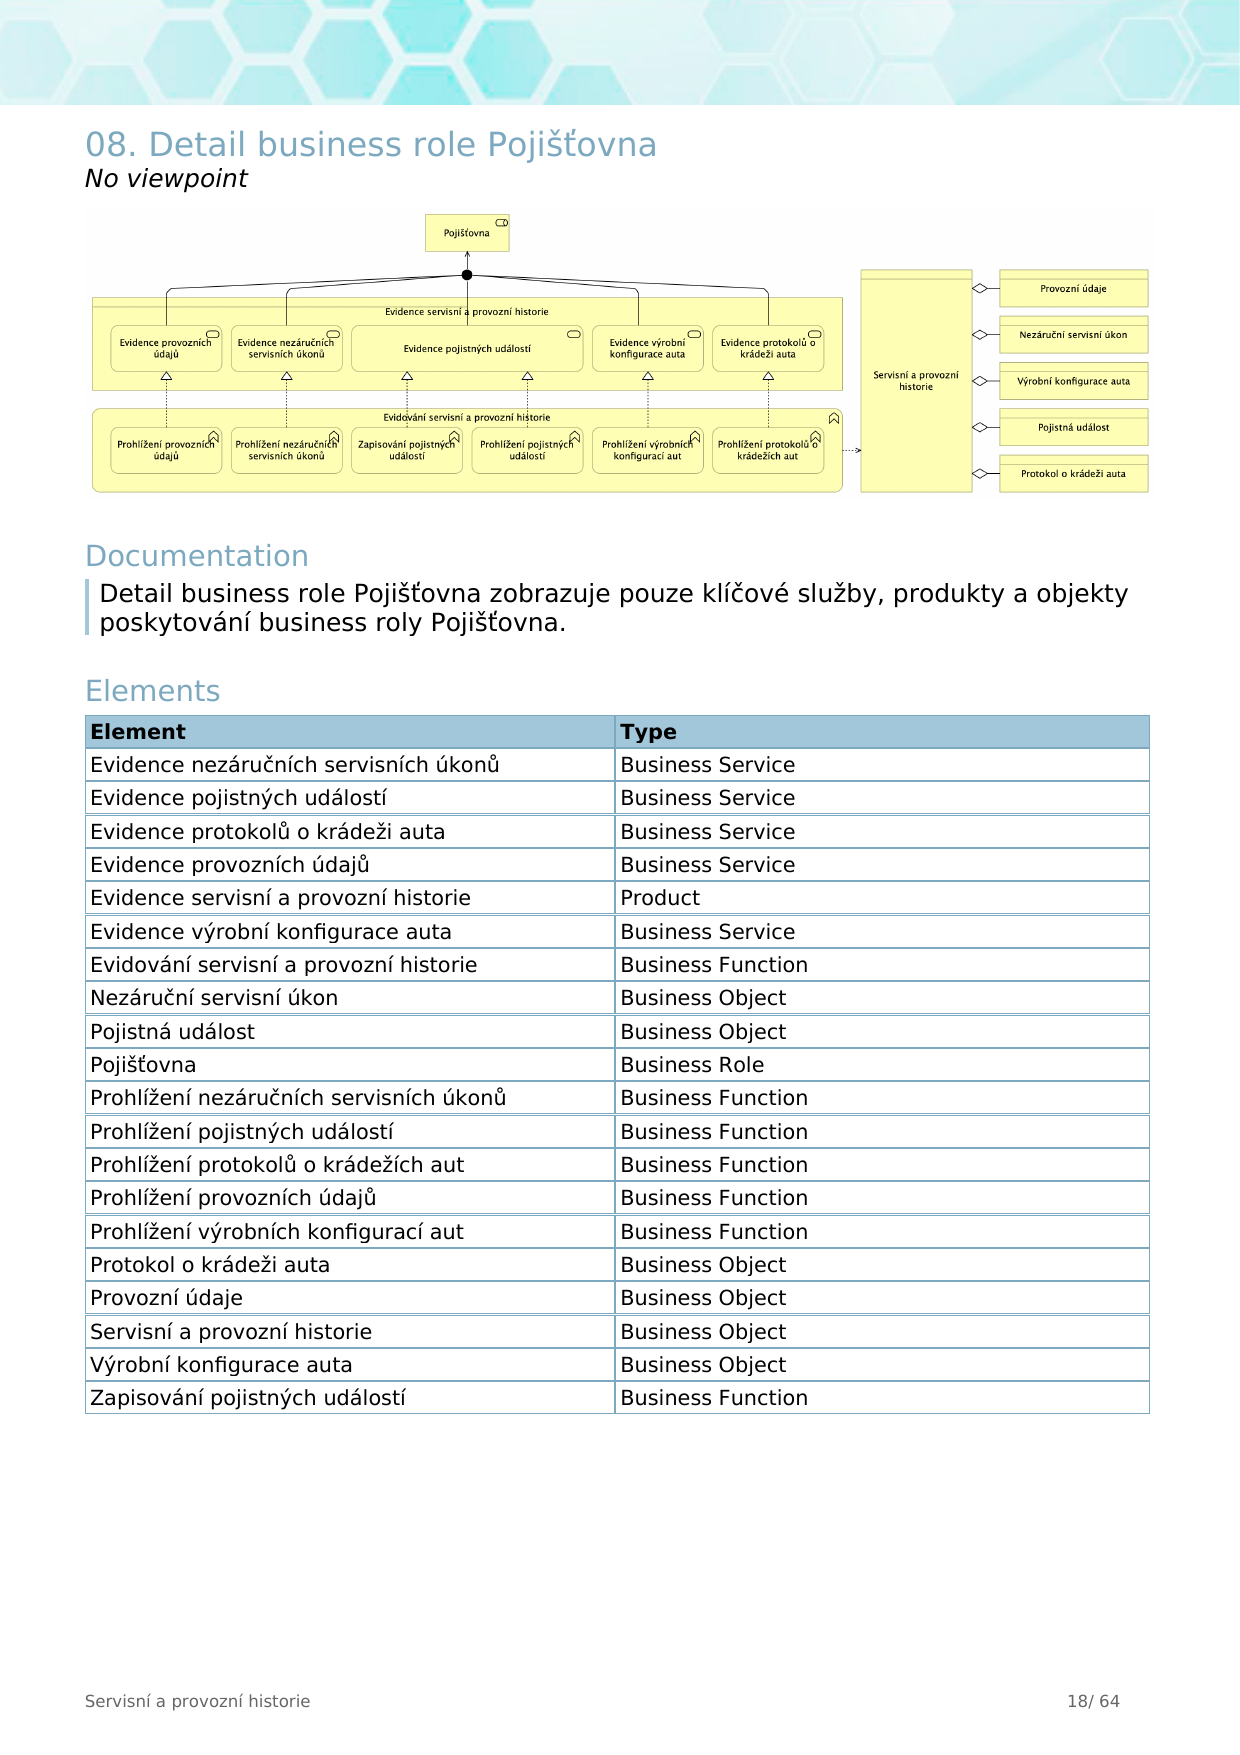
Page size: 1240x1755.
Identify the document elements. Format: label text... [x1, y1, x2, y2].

table_cell [1155, 500, 1239, 573]
table_cell Business Service [616, 749, 1149, 780]
table_cell [0, 125, 84, 164]
table_cell [919, 196, 1088, 206]
table_cell Evidence nezáručních servisních úkonů [86, 749, 614, 780]
table_cell Pojišťovna [86, 1049, 614, 1080]
table_cell Zapisování pojistných událostí [86, 1382, 614, 1413]
table_cell Type [616, 716, 1149, 747]
table_cell [919, 1415, 1088, 1650]
table_cell [1150, 781, 1155, 814]
table_cell [0, 579, 84, 635]
table_cell [1155, 915, 1239, 948]
table_cell Business Function [616, 1082, 1149, 1113]
table_cell [0, 948, 84, 981]
table_cell Business Object [616, 1016, 1149, 1047]
table_cell [1155, 1015, 1239, 1048]
table_cell [0, 815, 84, 848]
table_cell [615, 196, 919, 206]
table_cell Prohlížení nezáručních servisních úkonů [86, 1082, 614, 1113]
table_cell [85, 105, 615, 125]
table_cell / 64 [1088, 1650, 1155, 1754]
table_cell Business Function [616, 1116, 1149, 1147]
table_cell Elements [85, 635, 1150, 708]
table_cell [0, 981, 84, 1014]
table_cell Element [86, 716, 614, 747]
table_cell Business Service [616, 782, 1149, 813]
table_cell [85, 708, 615, 714]
table_cell Evidence pojistných událostí [86, 782, 614, 813]
table_cell [1155, 573, 1239, 579]
table_cell [1150, 815, 1155, 848]
table_cell [1150, 1015, 1155, 1048]
table_cell Prohlížení protokolů o krádežích aut [86, 1149, 614, 1180]
table_cell [1088, 573, 1150, 579]
table_cell [0, 1181, 84, 1214]
table_cell [1155, 635, 1239, 708]
table_cell Business Function [616, 1216, 1149, 1247]
table_cell [1150, 715, 1155, 748]
table_cell Business Object [616, 1316, 1149, 1347]
table_cell [1150, 1315, 1155, 1348]
table_cell Evidence servisní a provozní historie [86, 882, 614, 913]
table_cell [0, 206, 84, 500]
table_cell Evidence výrobní konfigurace auta [86, 916, 614, 947]
table_cell Business Object [616, 1349, 1149, 1380]
table_cell [0, 1015, 84, 1048]
table_cell [615, 708, 919, 714]
table_cell [1150, 1348, 1155, 1381]
table_cell Documentation [85, 500, 1155, 573]
table_cell [1150, 915, 1155, 948]
table_cell [1150, 1081, 1155, 1114]
table_cell [1150, 881, 1155, 914]
table_cell [1155, 881, 1239, 914]
table_cell [1150, 1248, 1155, 1281]
table_cell Prohlížení pojistných událostí [86, 1116, 614, 1147]
table_cell [0, 1148, 84, 1181]
table_cell [1150, 948, 1155, 981]
table_cell [1155, 196, 1239, 206]
table_cell [1088, 1415, 1150, 1650]
table_cell Prohlížení provozních údajů [86, 1182, 614, 1213]
table_cell [1155, 1348, 1239, 1381]
table_cell [0, 1215, 84, 1248]
table_cell 18 [919, 1650, 1088, 1754]
table_cell [1155, 1048, 1239, 1081]
table_cell Detail business role Pojišťovna zobrazuje pouze klíčové služby, produkty a objekty poskytování business roly Pojišťovna. [89, 579, 1155, 635]
table_cell Business Object [616, 982, 1149, 1013]
table_cell Business Object [616, 1282, 1149, 1313]
table_cell [85, 1415, 615, 1650]
table_cell [1088, 196, 1150, 206]
table_cell Pojistná událost [86, 1016, 614, 1047]
table_cell [1150, 105, 1155, 125]
table_cell [1155, 1115, 1239, 1148]
table_cell [1150, 1215, 1155, 1248]
table_cell [0, 1115, 84, 1148]
table_cell [0, 708, 84, 714]
table_cell [615, 573, 919, 579]
table_cell [1155, 848, 1239, 881]
table_cell [1150, 1048, 1155, 1081]
table_cell [0, 1415, 84, 1650]
table_cell [85, 196, 615, 206]
table_cell [0, 1650, 84, 1754]
table_cell [1155, 1381, 1239, 1414]
table_cell [1150, 748, 1155, 781]
table_cell [85, 573, 615, 579]
table_cell Business Function [616, 1182, 1149, 1213]
table_cell Evidování servisní a provozní historie [86, 949, 614, 980]
table_cell Business Function [616, 949, 1149, 980]
table_cell Nezáruční servisní úkon [86, 982, 614, 1013]
table_cell [0, 848, 84, 881]
table_cell [0, 573, 84, 579]
table_cell [1155, 1281, 1239, 1314]
table_cell [1156, 206, 1239, 500]
table_cell Provozní údaje [86, 1282, 614, 1313]
table_cell [1155, 1415, 1239, 1650]
table_cell [0, 500, 84, 573]
table_cell [1150, 1181, 1155, 1214]
table_cell [0, 715, 84, 748]
table_cell [919, 573, 1088, 579]
table_cell [0, 881, 84, 914]
table_cell Servisní a provozní historie [86, 1316, 614, 1347]
table_cell [1150, 1415, 1155, 1650]
table_cell [0, 1281, 84, 1314]
table_cell Business Function [616, 1382, 1149, 1413]
table_cell [0, 1348, 84, 1381]
table_cell 08. Detail business role Pojišťovna [85, 125, 1155, 164]
table_cell [1155, 1148, 1239, 1181]
table_cell [1155, 748, 1239, 781]
table_cell [0, 196, 84, 206]
table_cell [1088, 105, 1150, 125]
table_cell [0, 1381, 84, 1414]
table_cell [1155, 1215, 1239, 1248]
table_cell Business Function [616, 1149, 1149, 1180]
table_cell [1150, 1148, 1155, 1181]
table_cell [1150, 196, 1155, 206]
table_cell [919, 708, 1088, 714]
table_cell Evidence provozních údajů [86, 849, 614, 880]
table_cell [0, 105, 84, 125]
table_cell [0, 748, 84, 781]
table_cell [1155, 981, 1239, 1014]
table_cell [1150, 1381, 1155, 1414]
table_cell Business Service [616, 816, 1149, 847]
table_cell Výrobní konfigurace auta [86, 1349, 614, 1380]
table_cell [1155, 165, 1239, 196]
table_cell [1155, 1081, 1239, 1114]
table_cell [1155, 948, 1239, 981]
table_cell Servisní a provozní historie [85, 1650, 919, 1754]
table_cell [615, 105, 919, 125]
table_cell [615, 1415, 919, 1650]
table_cell Business Role [616, 1049, 1149, 1080]
table_cell [919, 105, 1088, 125]
table_cell [1155, 815, 1239, 848]
table_cell Product [616, 882, 1149, 913]
table_cell Prohlížení výrobních konfigurací aut [86, 1216, 614, 1247]
table_cell [1088, 708, 1150, 714]
table_cell [0, 915, 84, 948]
table_cell [1155, 781, 1239, 814]
table_cell [1155, 1248, 1239, 1281]
table_cell No viewpoint [85, 165, 1155, 196]
table_cell Evidence protokolů o krádeži auta [86, 816, 614, 847]
table_cell [1150, 1281, 1155, 1314]
table_cell [0, 1048, 84, 1081]
table_cell [0, 635, 84, 708]
table_cell [0, 1248, 84, 1281]
table_cell [1155, 1181, 1239, 1214]
table_cell [1155, 1650, 1239, 1754]
table_cell Business Service [616, 849, 1149, 880]
table_cell Business Object [616, 1249, 1149, 1280]
table_cell [1150, 1115, 1155, 1148]
table_cell [1155, 579, 1239, 635]
table_cell [1150, 635, 1155, 708]
table_cell [1155, 105, 1239, 125]
table_cell [0, 1081, 84, 1114]
table_cell [1155, 715, 1239, 748]
table_cell [0, 1315, 84, 1348]
table_cell [0, 781, 84, 814]
table_cell [1155, 125, 1239, 164]
table_cell [1150, 848, 1155, 881]
table_cell [1155, 708, 1239, 714]
table_cell Business Service [616, 916, 1149, 947]
table_cell [1150, 981, 1155, 1014]
table_cell [1155, 1315, 1239, 1348]
table_cell [0, 165, 84, 196]
table_cell Protokol o krádeži auta [86, 1249, 614, 1280]
